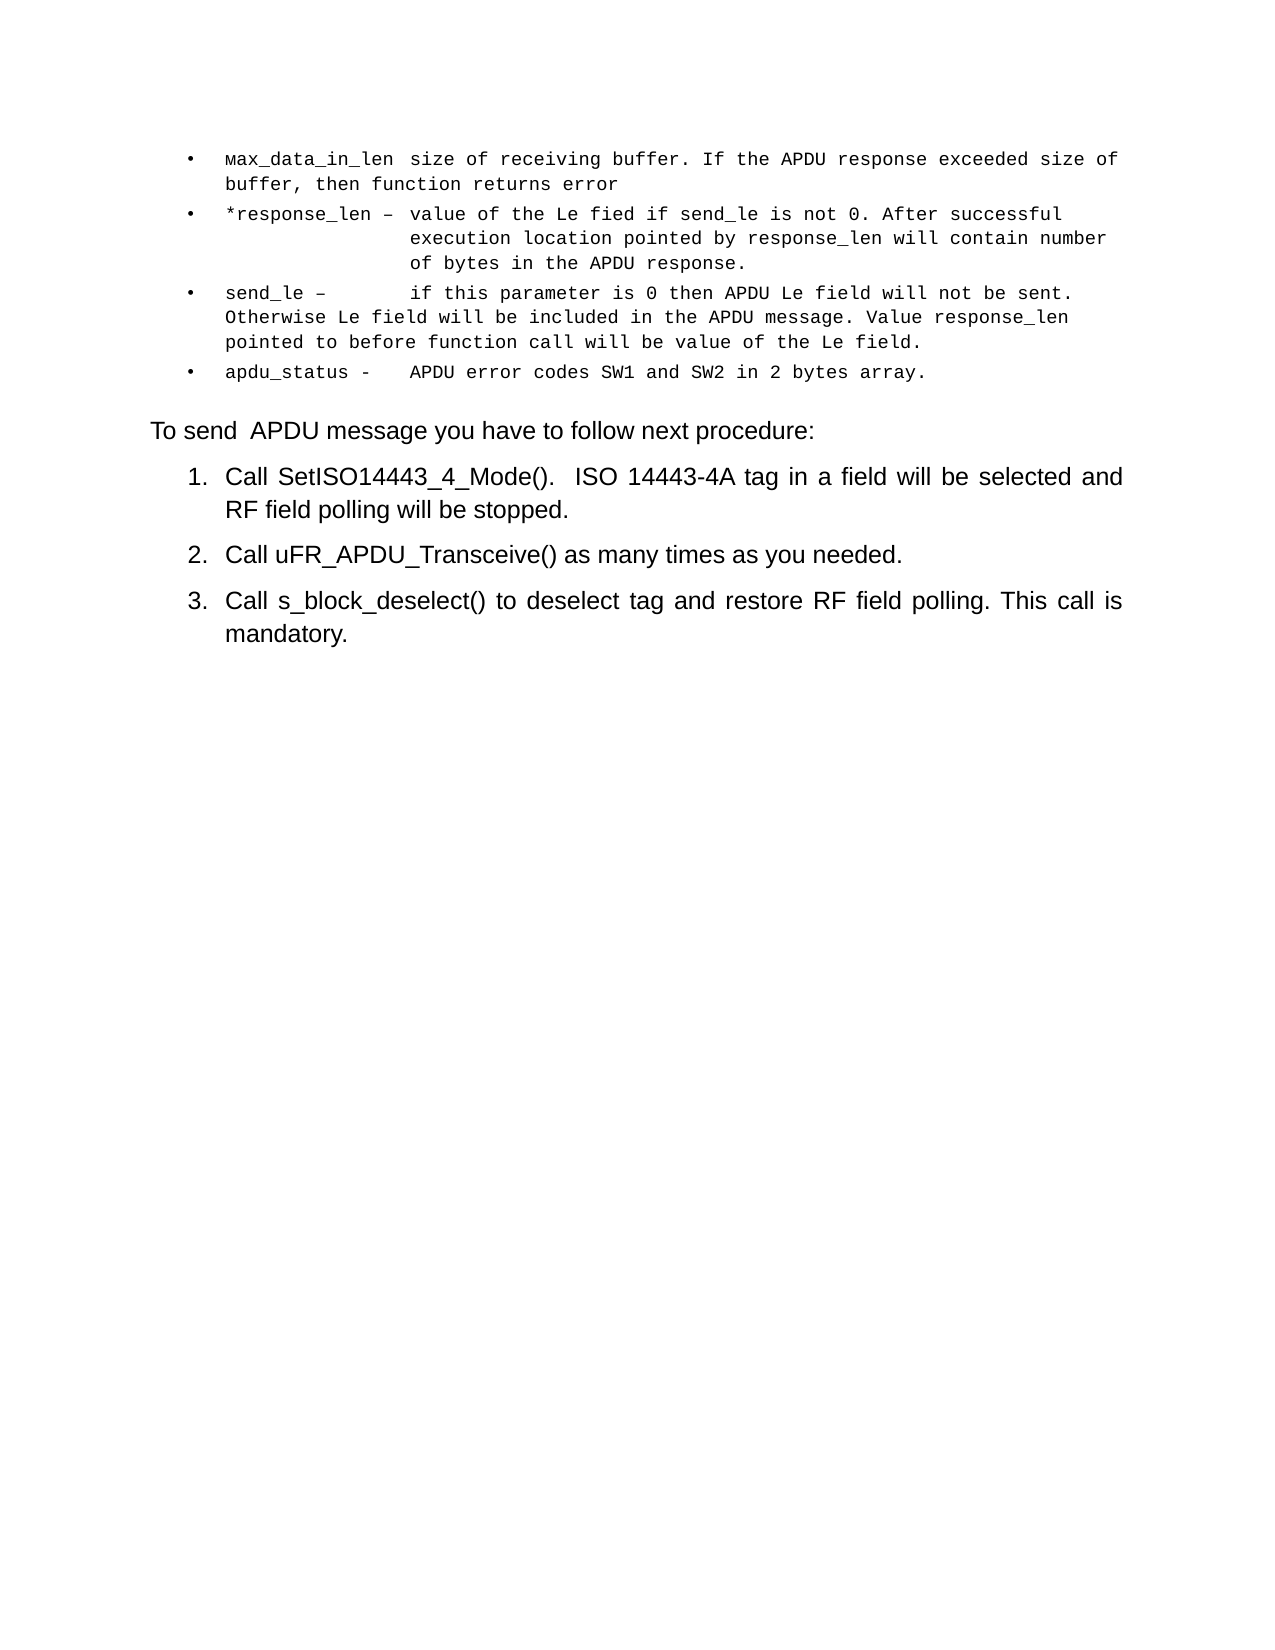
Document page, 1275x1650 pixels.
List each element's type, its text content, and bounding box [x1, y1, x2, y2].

list *response_len – value of the Le fied if send_le is not 0. After successful execution location pointed by response_len will contain number of bytes in the APDU response. [187, 205, 1125, 275]
text To send APDU message you have to follow next procedure: [150, 416, 1125, 445]
list send_le – if this parameter is 0 then APDU Le field will not be sent. Otherwise Le field will be included in the APDU message. Value response_len pointed to before function call will be value of the Le field. [187, 284, 1125, 354]
list маx_data_in_len size of receiving buffer. If the APDU response exceeded size of buffer, then function returns error [187, 150, 1125, 196]
list Call SetISO14443_4_Mode(). ISO 14443-4A tag in a field will be selected and RF field polling will be stopped. [187, 462, 1125, 523]
list Call uFR_APDU_Transceive() as many times as you needed. [187, 540, 1125, 569]
list Call s_block_deselect() to deselect tag and restore RF field polling. This call is mandatory. [187, 586, 1125, 647]
list apdu_status - APDU error codes SW1 and SW2 in 2 bytes array. [187, 363, 1125, 384]
